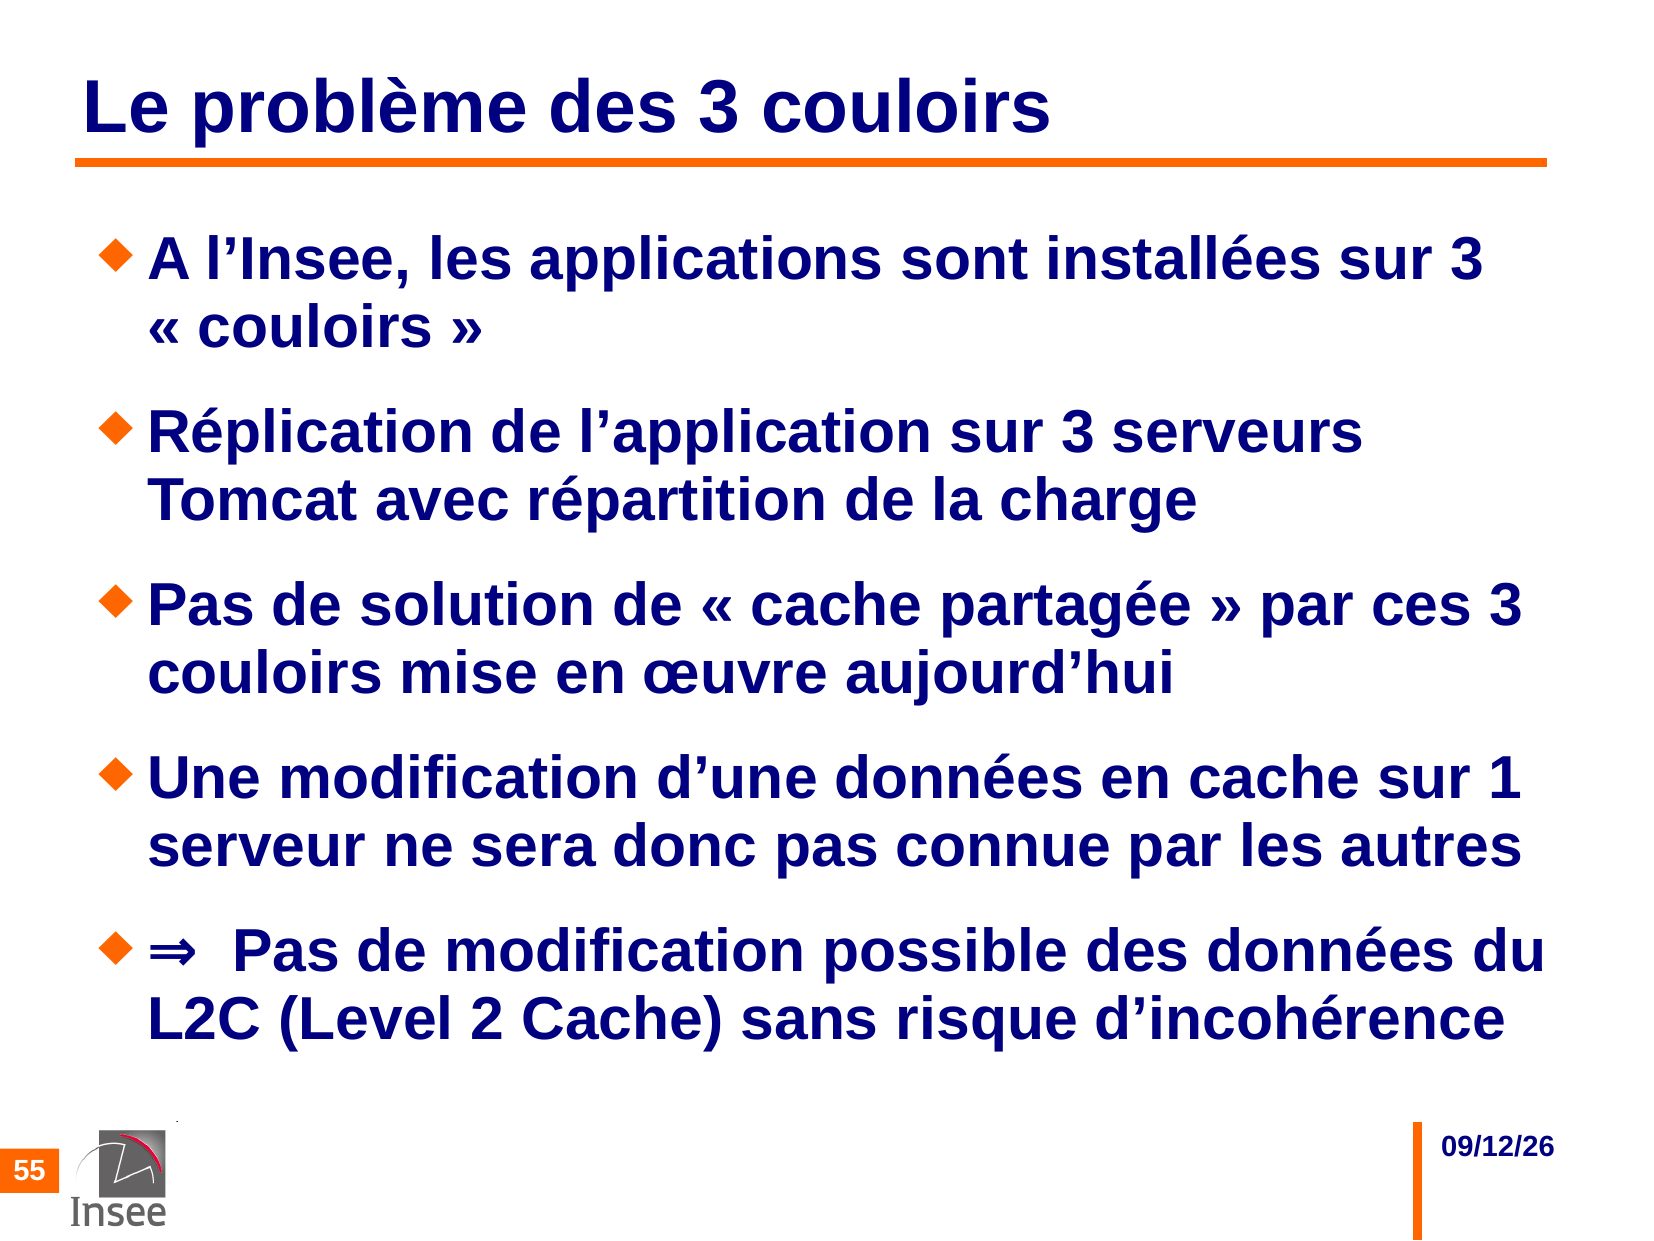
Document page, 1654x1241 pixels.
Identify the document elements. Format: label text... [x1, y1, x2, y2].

list A l’Insee, les applications sont installées sur 3 « couloirs » Réplication de l’application sur 3 serveurs Tomcat avec répartition de la charge Pas de solution de « cache partagée » par ces 3 couloirs mise en œuvre aujourd’hui Une modification d’une données en cache sur 1 serveur ne sera donc pas connue par les autres ⇒ Pas de modification possible des données du L2C (Level 2 Cache) sans risque d’incohérence [82, 224, 1571, 1063]
title Le problème des 3 couloirs [82, 49, 1619, 163]
picture [62, 1121, 178, 1241]
